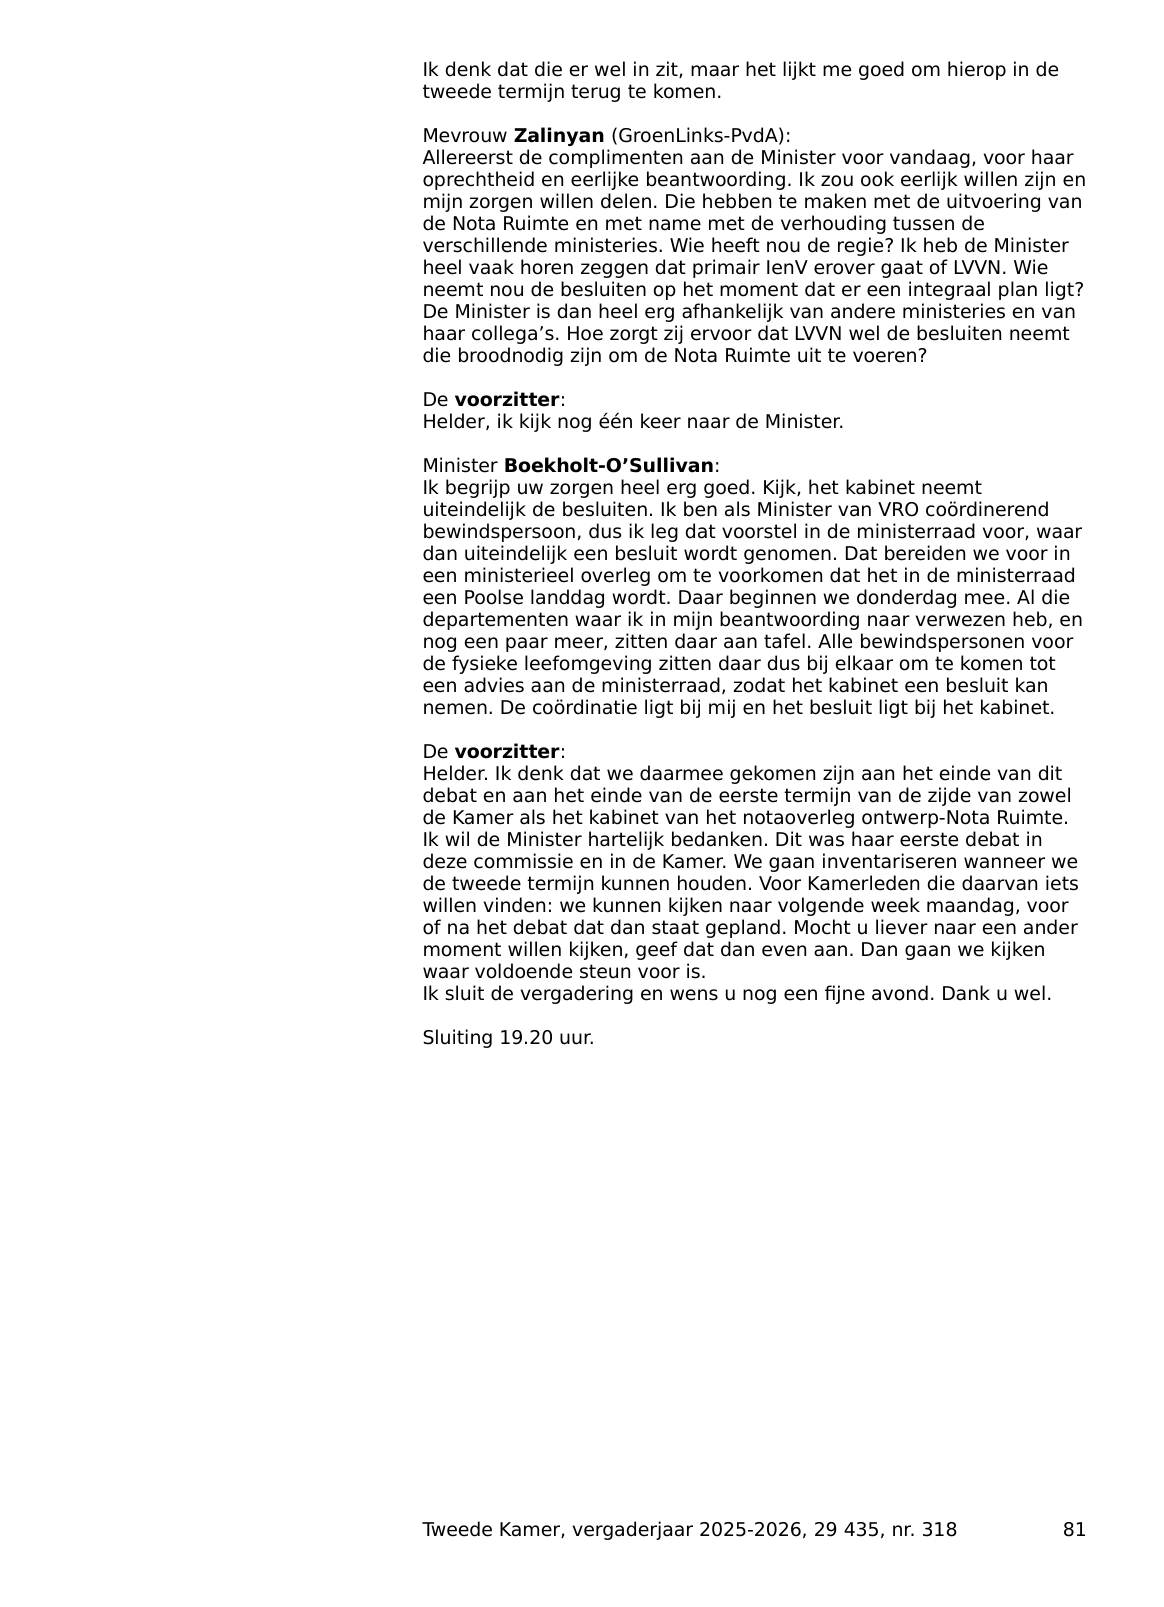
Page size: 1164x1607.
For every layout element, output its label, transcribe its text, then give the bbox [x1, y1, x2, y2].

text Ik denk dat die er wel in zit, maar het lijkt me goed om hierop in de tweede termijn terug te komen. [422, 59, 1087, 103]
text Mevrouw Zalinyan (GroenLinks-PvdA): [422, 125, 1087, 147]
text Helder, ik kijk nog één keer naar de Minister. [422, 411, 1087, 433]
text Minister Boekholt-O’Sullivan: [422, 455, 1087, 477]
text Sluiting 19.20 uur. [422, 1027, 1087, 1049]
text Ik sluit de vergadering en wens u nog een fijne avond. Dank u wel. [422, 983, 1087, 1005]
text De voorzitter: [422, 389, 1087, 411]
text Allereerst de complimenten aan de Minister voor vandaag, voor haar oprechtheid en eerlijke beantwoording. Ik zou ook eerlijk willen zijn en mijn zorgen willen delen. Die hebben te maken met de uitvoering van de Nota Ruimte en met name met de verhouding tussen de verschillende ministeries. Wie heeft nou de regie? Ik heb de Minister heel vaak horen zeggen dat primair IenV erover gaat of LVVN. Wie neemt nou de besluiten op het moment dat er een integraal plan ligt? De Minister is dan heel erg afhankelijk van andere ministeries en van haar collega’s. Hoe zorgt zij ervoor dat LVVN wel de besluiten neemt die broodnodig zijn om de Nota Ruimte uit te voeren? [422, 147, 1087, 367]
text Helder. Ik denk dat we daarmee gekomen zijn aan het einde van dit debat en aan het einde van de eerste termijn van de zijde van zowel de Kamer als het kabinet van het notaoverleg ontwerp-Nota Ruimte. Ik wil de Minister hartelijk bedanken. Dit was haar eerste debat in deze commissie en in de Kamer. We gaan inventariseren wanneer we de tweede termijn kunnen houden. Voor Kamerleden die daarvan iets willen vinden: we kunnen kijken naar volgende week maandag, voor of na het debat dat dan staat gepland. Mocht u liever naar een ander moment willen kijken, geef dat dan even aan. Dan gaan we kijken waar voldoende steun voor is. [422, 763, 1087, 983]
text Ik begrijp uw zorgen heel erg goed. Kijk, het kabinet neemt uiteindelijk de besluiten. Ik ben als Minister van VRO coördinerend bewindspersoon, dus ik leg dat voorstel in de ministerraad voor, waar dan uiteindelijk een besluit wordt genomen. Dat bereiden we voor in een ministerieel overleg om te voorkomen dat het in de ministerraad een Poolse landdag wordt. Daar beginnen we donderdag mee. Al die departementen waar ik in mijn beantwoording naar verwezen heb, en nog een paar meer, zitten daar aan tafel. Alle bewindspersonen voor de fysieke leefomgeving zitten daar dus bij elkaar om te komen tot een advies aan de ministerraad, zodat het kabinet een besluit kan nemen. De coördinatie ligt bij mij en het besluit ligt bij het kabinet. [422, 477, 1087, 719]
text De voorzitter: [422, 741, 1087, 763]
